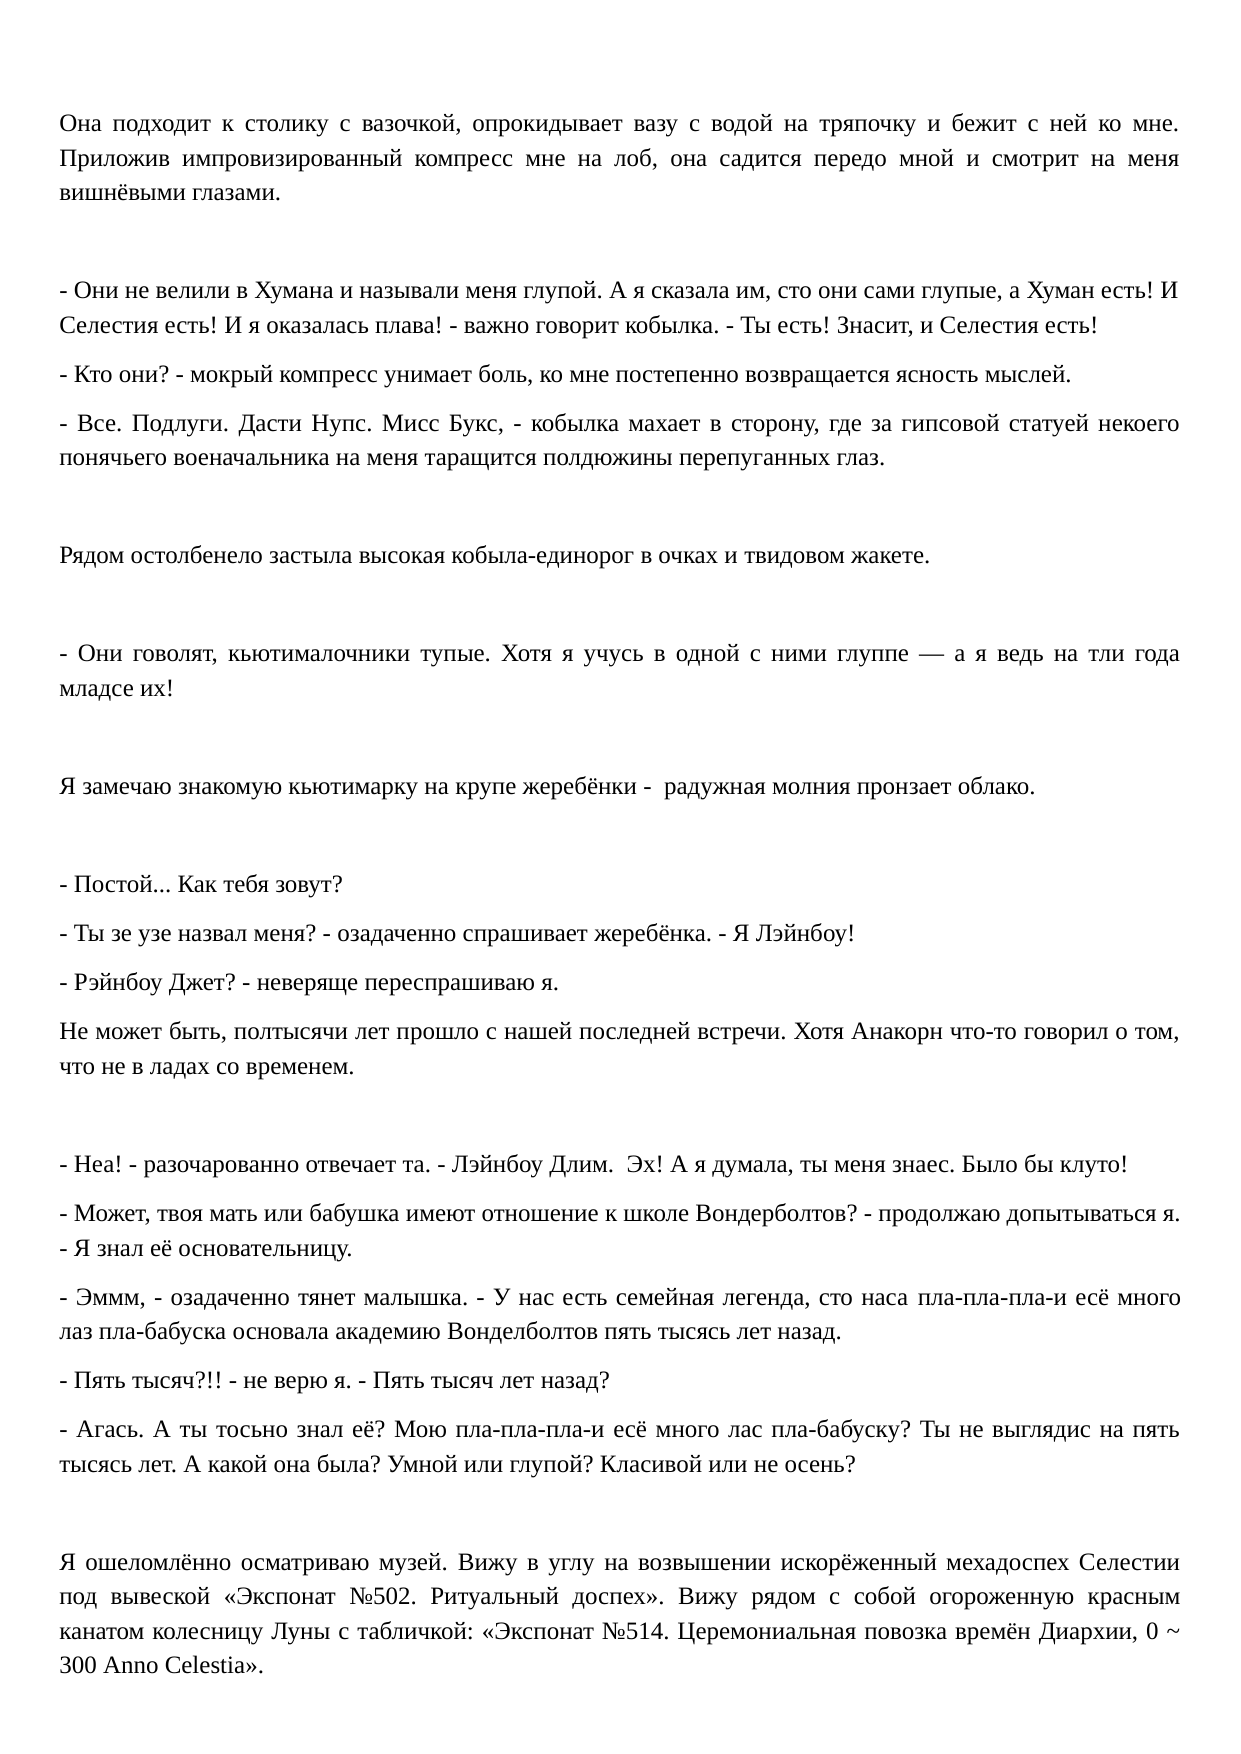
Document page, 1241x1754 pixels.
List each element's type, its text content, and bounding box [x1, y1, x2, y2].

text - Они говолят, кьютималочники тупые. Хотя я учусь в одной с ними глуппе — а я ведь на тли года младсе их! [59, 638, 1181, 702]
text - Может, твоя мать или бабушка имеют отношение к школе Вондерболтов? - продолжаю допытываться я. - Я знал её основательницу. [59, 1198, 1181, 1261]
text - Постой... Как тебя зовут? [59, 869, 1181, 898]
text - Неа! - разочарованно отвечает та. - Лэйнбоу Длим. Эх! А я думала, ты меня знаес. Было бы клуто! [59, 1149, 1181, 1178]
text - Они не велили в Хумана и называли меня глупой. А я сказала им, сто они сами глупые, а Хуман есть! И Селестия есть! И я оказалась плава! - важно говорит кобылка. - Ты есть! Знасит, и Селестия есть! [59, 275, 1181, 338]
text - Ты зе узе назвал меня? - озадаченно спрашивает жеребёнка. - Я Лэйнбоу! [59, 918, 1181, 947]
text - Рэйнбоу Джет? - неверяще переспрашиваю я. [59, 967, 1181, 996]
text Я замечаю знакомую кьютимарку на крупе жеребёнки - радужная молния пронзает облако. [59, 771, 1181, 800]
text - Эммм, - озадаченно тянет малышка. - У нас есть семейная легенда, сто наса пла-пла-пла-и есё много лаз пла-бабуска основала академию Вонделболтов пять тысясь лет назад. [59, 1282, 1181, 1345]
text - Все. Подлуги. Дасти Нупс. Мисс Букс, - кобылка махает в сторону, где за гипсовой статуей некоего понячьего военачальника на меня таращится полдюжины перепуганных глаз. [59, 408, 1181, 471]
text Не может быть, полтысячи лет прошло с нашей последней встречи. Хотя Анакорн что-то говорил о том, что не в ладах со временем. [59, 1016, 1181, 1080]
text Рядом остолбенело застыла высокая кобыла-единорог в очках и твидовом жакете. [59, 540, 1181, 569]
text - Кто они? - мокрый компресс унимает боль, ко мне постепенно возвращается ясность мыслей. [59, 359, 1181, 387]
text Она подходит к столику с вазочкой, опрокидывает вазу с водой на тряпочку и бежит с ней ко мне. Приложив импровизированный компресс мне на лоб, она садится передо мной и смотрит на меня вишнёвыми глазами. [59, 108, 1181, 206]
text - Пять тысяч?!! - не верю я. - Пять тысяч лет назад? [59, 1365, 1181, 1394]
text Я ошеломлённо осматриваю музей. Вижу в углу на возвышении искорёженный мехадоспех Селестии под вывеской «Экспонат №502. Ритуальный доспех». Вижу рядом с собой огороженную красным канатом колесницу Луны с табличкой: «Экспонат №514. Церемониальная повозка времён Диархии, 0 ~ 300 Anno Celestia». [59, 1547, 1181, 1679]
text - Агась. А ты тосьно знал её? Мою пла-пла-пла-и есё много лас пла-бабуску? Ты не выглядис на пять тысясь лет. А какой она была? Умной или глупой? Класивой или не осень? [59, 1414, 1181, 1477]
